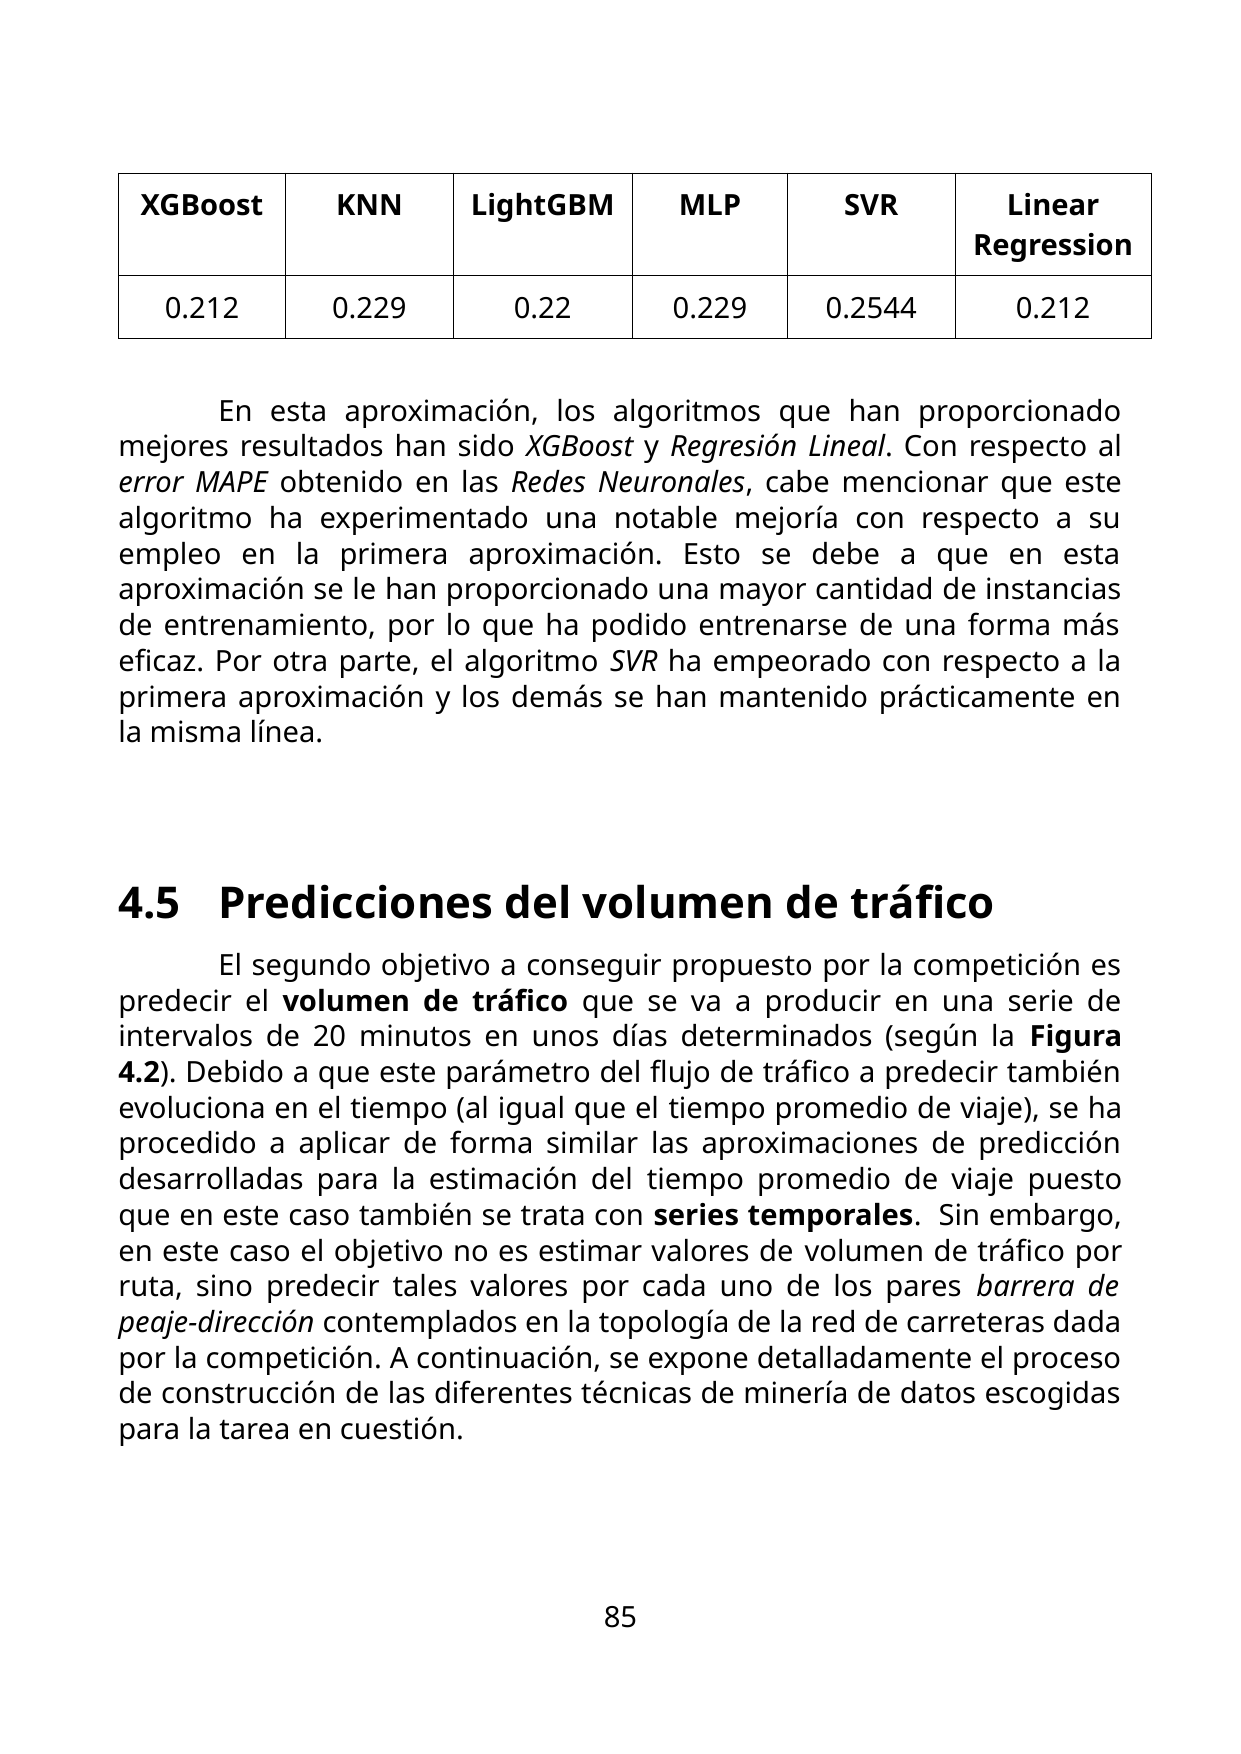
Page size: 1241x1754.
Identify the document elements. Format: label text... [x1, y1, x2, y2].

table_header SVR [788, 174, 955, 275]
table_cell 0.22 [454, 276, 632, 338]
text El segundo objetivo a conseguir propuesto por la competición es predecir el volumen de tráfico que se va a producir en una serie de intervalos de 20 minutos en unos días determinados (según la Figura 4.2). Debido a que este parámetro del flujo de tráfico a predecir también evoluciona en el tiempo (al igual que el tiempo promedio de viaje), se ha procedido a aplicar de forma similar las aproximaciones de predicción desarrolladas para la estimación del tiempo promedio de viaje puesto que en este caso también se trata con series temporales. Sin embargo, en este caso el objetivo no es estimar valores de volumen de tráfico por ruta, sino predecir tales valores por cada uno de los pares barrera de peaje-dirección contemplados en la topología de la red de carreteras dada por la competición. A continuación, se expone detalladamente el proceso de construcción de las diferentes técnicas de minería de datos escogidas para la tarea en cuestión. [118, 944, 1122, 1448]
text En esta aproximación, los algoritmos que han proporcionado mejores resultados han sido XGBoost y Regresión Lineal. Con respecto al error MAPE obtenido en las Redes Neuronales, cabe mencionar que este algoritmo ha experimentado una notable mejoría con respecto a su empleo en la primera aproximación. Esto se debe a que en esta aproximación se le han proporcionado una mayor cantidad de instancias de entrenamiento, por lo que ha podido entrenarse de una forma más eficaz. Por otra parte, el algoritmo SVR ha empeorado con respecto a la primera aproximación y los demás se han mantenido prácticamente en la misma línea. [118, 390, 1122, 751]
table_header Linear Regression [956, 174, 1151, 275]
table_cell 0.212 [956, 276, 1151, 338]
table_header XGBoost [119, 174, 285, 275]
table_cell 0.229 [633, 276, 787, 338]
table_header KNN [286, 174, 453, 275]
table_cell 0.2544 [788, 276, 955, 338]
table_cell 0.212 [119, 276, 285, 338]
table_header MLP [633, 174, 787, 275]
subtitle Predicciones del volumen de tráfico [118, 872, 1122, 932]
table_header LightGBM [454, 174, 632, 275]
table_cell 0.229 [286, 276, 453, 338]
